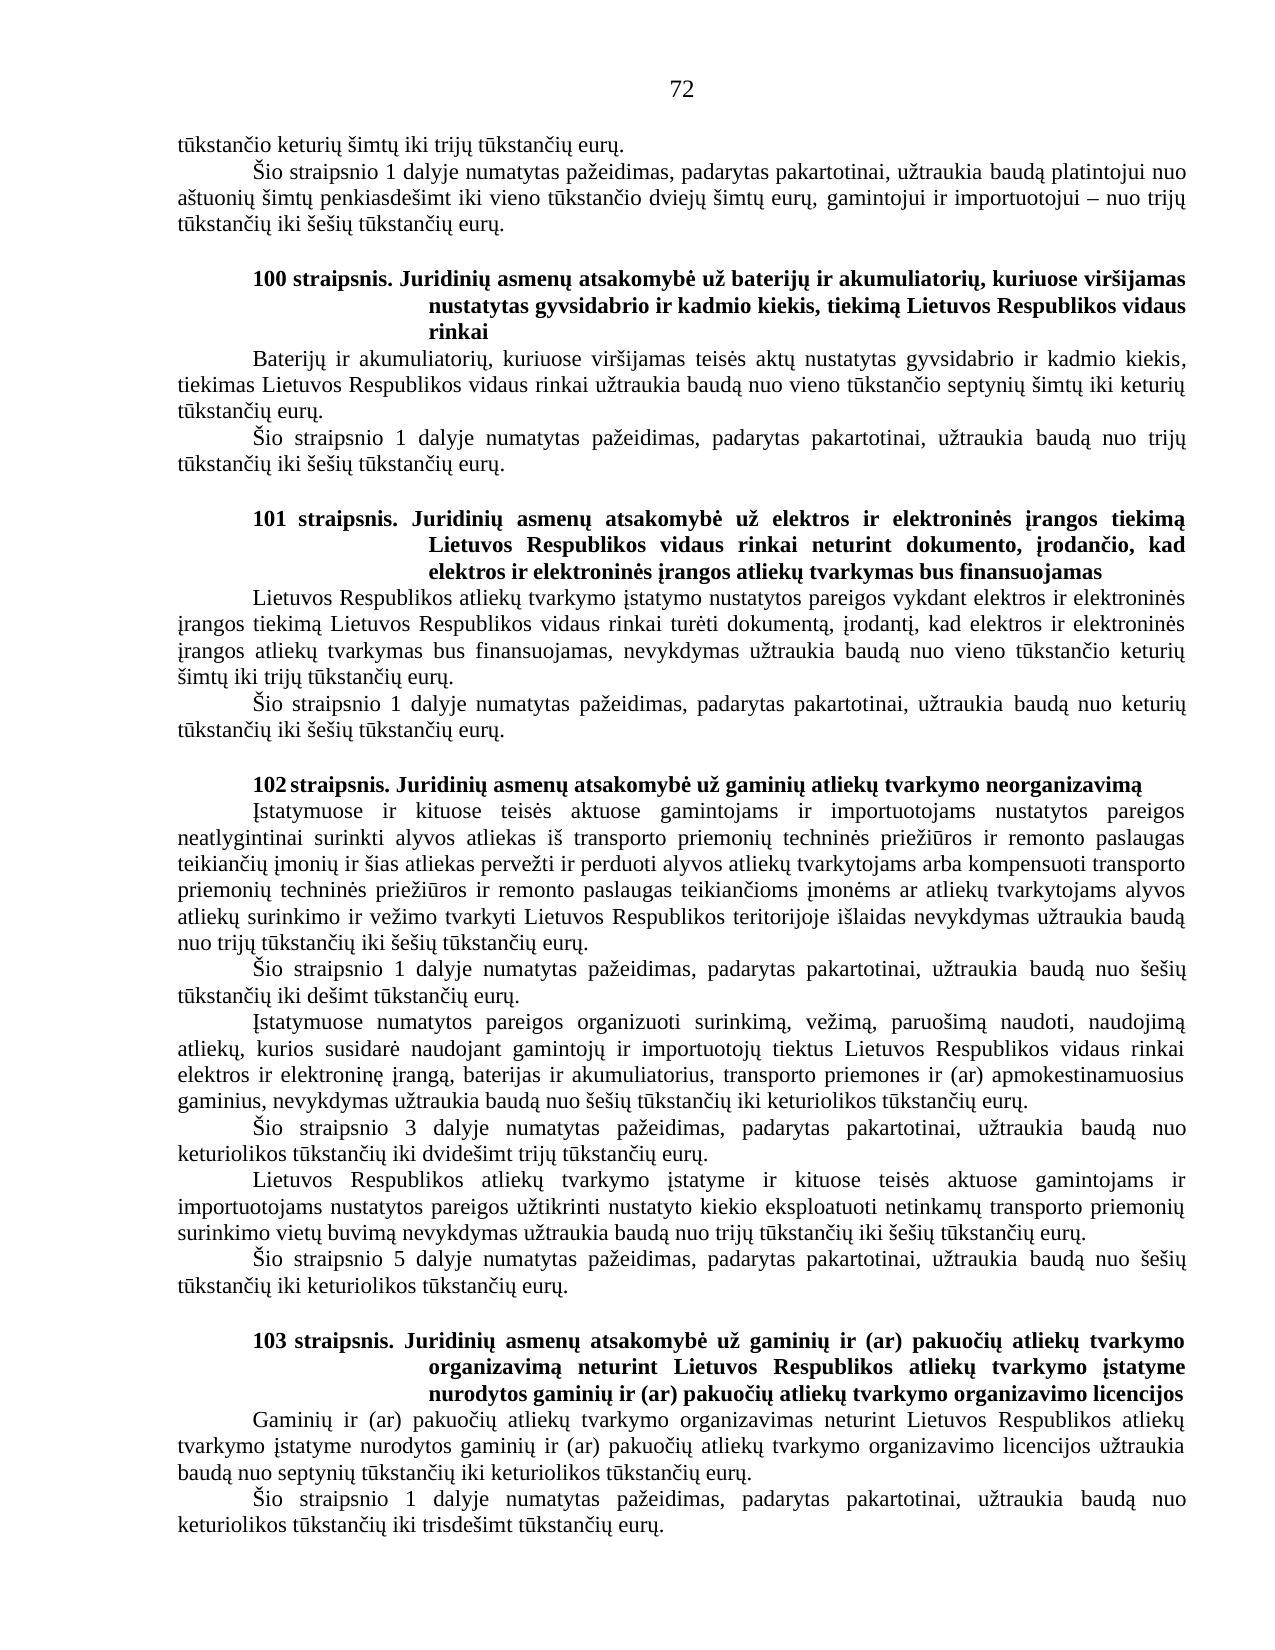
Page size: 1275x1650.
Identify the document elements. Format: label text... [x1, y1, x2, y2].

text Šio straipsnio 3 dalyje numatytas pažeidimas, padarytas pakartotinai, užtraukia baudą nuo keturiolikos tūkstančių iki dvidešimt trijų tūkstančių eurų. [177, 1114, 1186, 1166]
text 100 straipsnis. Juridinių asmenų atsakomybė už baterijų ir akumuliatorių, kuriuose viršijamas nustatytas gyvsidabrio ir kadmio kiekis, tiekimą Lietuvos Respublikos vidaus rinkai [252, 266, 1186, 344]
text Šio straipsnio 1 dalyje numatytas pažeidimas, padarytas pakartotinai, užtraukia baudą nuo keturių tūkstančių iki šešių tūkstančių eurų. [177, 689, 1186, 742]
text Įstatymuose ir kituose teisės aktuose gamintojams ir importuotojams nustatytos pareigos neatlygintinai surinkti alyvos atliekas iš transporto priemonių techninės priežiūros ir remonto paslaugas teikiančių įmonių ir šias atliekas pervežti ir perduoti alyvos atliekų tvarkytojams arba kompensuoti transporto priemonių techninės priežiūros ir remonto paslaugas teikiančioms įmonėms ar atliekų tvarkytojams alyvos atliekų surinkimo ir vežimo tvarkyti Lietuvos Respublikos teritorijoje išlaidas nevykdymas užtraukia baudą nuo trijų tūkstančių iki šešių tūkstančių eurų. [177, 797, 1186, 956]
text Šio straipsnio 1 dalyje numatytas pažeidimas, padarytas pakartotinai, užtraukia baudą platintojui nuo aštuonių šimtų penkiasdešimt iki vieno tūkstančio dviejų šimtų eurų, gamintojui ir importuotojui – nuo trijų tūkstančių iki šešių tūkstančių eurų. [177, 158, 1186, 237]
text Lietuvos Respublikos atliekų tvarkymo įstatymo nustatytos pareigos vykdant elektros ir elektroninės įrangos tiekimą Lietuvos Respublikos vidaus rinkai turėti dokumentą, įrodantį, kad elektros ir elektroninės įrangos atliekų tvarkymas bus finansuojamas, nevykdymas užtraukia baudą nuo vieno tūkstančio keturių šimtų iki trijų tūkstančių eurų. [177, 584, 1186, 689]
text 103 straipsnis. Juridinių asmenų atsakomybė už gaminių ir (ar) pakuočių atliekų tvarkymo organizavimą neturint Lietuvos Respublikos atliekų tvarkymo įstatyme nurodytos gaminių ir (ar) pakuočių atliekų tvarkymo organizavimo licencijos [252, 1327, 1186, 1406]
text 102 straipsnis. Juridinių asmenų atsakomybė už gaminių atliekų tvarkymo neorganizavimą [252, 771, 1186, 797]
text Šio straipsnio 1 dalyje numatytas pažeidimas, padarytas pakartotinai, užtraukia baudą nuo keturiolikos tūkstančių iki trisdešimt tūkstančių eurų. [177, 1485, 1186, 1538]
text Baterijų ir akumuliatorių, kuriuose viršijamas teisės aktų nustatytas gyvsidabrio ir kadmio kiekis, tiekimas Lietuvos Respublikos vidaus rinkai užtraukia baudą nuo vieno tūkstančio septynių šimtų iki keturių tūkstančių eurų. [177, 344, 1186, 424]
text Šio straipsnio 1 dalyje numatytas pažeidimas, padarytas pakartotinai, užtraukia baudą nuo trijų tūkstančių iki šešių tūkstančių eurų. [177, 424, 1186, 476]
text Įstatymuose numatytos pareigos organizuoti surinkimą, vežimą, paruošimą naudoti, naudojimą atliekų, kurios susidarė naudojant gamintojų ir importuotojų tiektus Lietuvos Respublikos vidaus rinkai elektros ir elektroninę įrangą, baterijas ir akumuliatorius, transporto priemones ir (ar) apmokestinamuosius gaminius, nevykdymas užtraukia baudą nuo šešių tūkstančių iki keturiolikos tūkstančių eurų. [177, 1008, 1186, 1114]
text Šio straipsnio 5 dalyje numatytas pažeidimas, padarytas pakartotinai, užtraukia baudą nuo šešių tūkstančių iki keturiolikos tūkstančių eurų. [177, 1245, 1186, 1298]
text Lietuvos Respublikos atliekų tvarkymo įstatyme ir kituose teisės aktuose gamintojams ir importuotojams nustatytos pareigos užtikrinti nustatyto kiekio eksploatuoti netinkamų transporto priemonių surinkimo vietų buvimą nevykdymas užtraukia baudą nuo trijų tūkstančių iki šešių tūkstančių eurų. [177, 1166, 1186, 1245]
text 101 straipsnis. Juridinių asmenų atsakomybė už elektros ir elektroninės įrangos tiekimą Lietuvos Respublikos vidaus rinkai neturint dokumento, įrodančio, kad elektros ir elektroninės įrangos atliekų tvarkymas bus finansuojamas [252, 505, 1186, 584]
text tūkstančio keturių šimtų iki trijų tūkstančių eurų. [177, 131, 1186, 158]
text Gaminių ir (ar) pakuočių atliekų tvarkymo organizavimas neturint Lietuvos Respublikos atliekų tvarkymo įstatyme nurodytos gaminių ir (ar) pakuočių atliekų tvarkymo organizavimo licencijos užtraukia baudą nuo septynių tūkstančių iki keturiolikos tūkstančių eurų. [177, 1406, 1186, 1485]
text Šio straipsnio 1 dalyje numatytas pažeidimas, padarytas pakartotinai, užtraukia baudą nuo šešių tūkstančių iki dešimt tūkstančių eurų. [177, 956, 1186, 1008]
